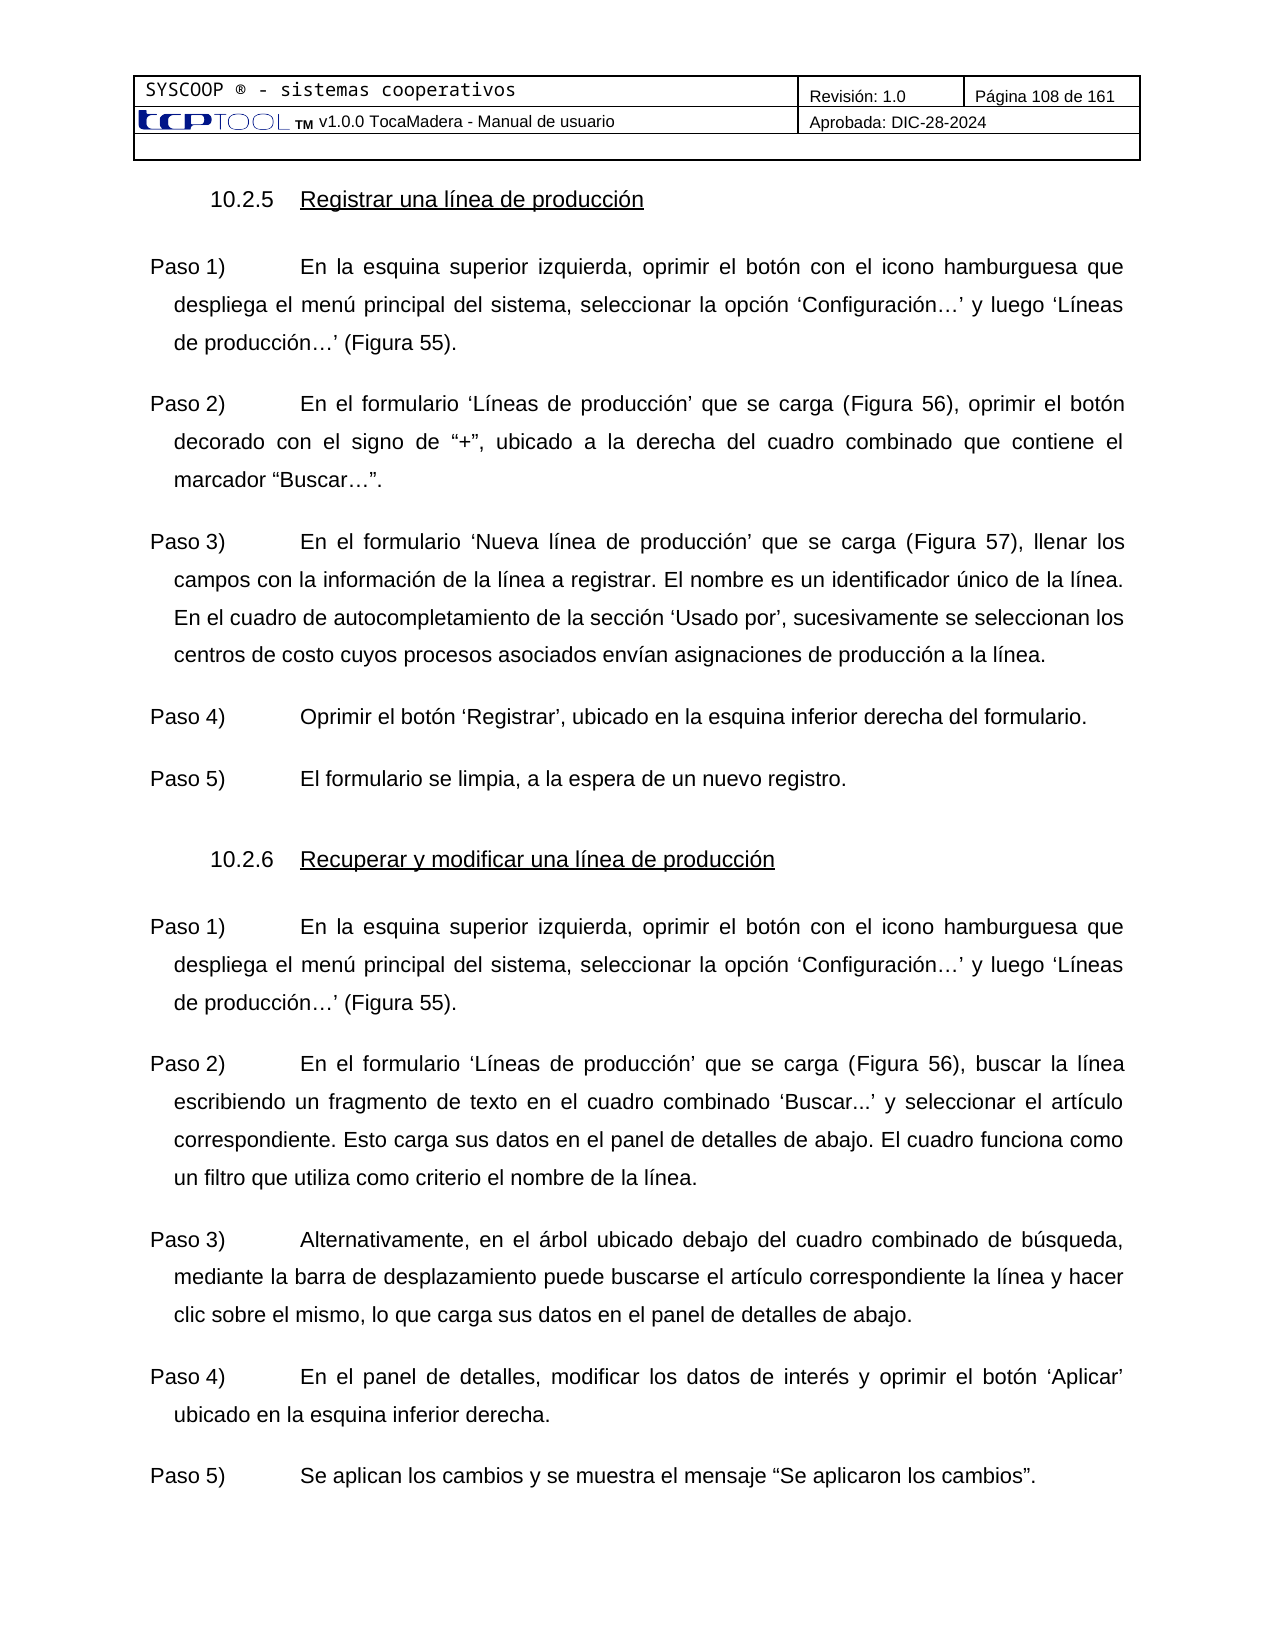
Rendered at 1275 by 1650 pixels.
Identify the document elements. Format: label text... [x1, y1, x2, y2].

list En el formulario ‘Líneas de producción’ que se carga (Figura 56), buscar la línea escribiendo un fragmento de texto en el cuadro combinado ‘Buscar...’ y seleccionar el artículo correspondiente. Esto carga sus datos en el panel de detalles de abajo. El cuadro funciona como un filtro que utiliza como criterio el nombre de la línea. [150, 1051, 1125, 1190]
list El formulario se limpia, a la espera de un nuevo registro. [150, 766, 1125, 791]
list En el formulario ‘Nueva línea de producción’ que se carga (Figura 57), llenar los campos con la información de la línea a registrar. El nombre es un identificador único de la línea. En el cuadro de autocompletamiento de la sección ‘Usado por’, sucesivamente se seleccionan los centros de costo cuyos procesos asociados envían asignaciones de producción a la línea. [150, 529, 1125, 667]
list Se aplican los cambios y se muestra el mensaje “Se aplicaron los cambios”. [150, 1463, 1125, 1489]
list En el panel de detalles, modificar los datos de interés y oprimir el botón ‘Aplicar’ ubicado en la esquina inferior derecha. [150, 1364, 1125, 1427]
list En el formulario ‘Líneas de producción’ que se carga (Figura 56), oprimir el botón decorado con el signo de “+”, ubicado a la derecha del cuadro combinado que contiene el marcador “Buscar…”. [150, 391, 1125, 492]
picture [138, 110, 290, 130]
subtitle Recuperar y modificar una línea de producción [210, 846, 1125, 872]
list En la esquina superior izquierda, oprimir el botón con el icono hamburguesa que despliega el menú principal del sistema, seleccionar la opción ‘Configuración…’ y luego ‘Líneas de producción…’ (Figura 55). [150, 914, 1125, 1015]
list En la esquina superior izquierda, oprimir el botón con el icono hamburguesa que despliega el menú principal del sistema, seleccionar la opción ‘Configuración…’ y luego ‘Líneas de producción…’ (Figura 55). [150, 254, 1125, 355]
subtitle Registrar una línea de producción [210, 186, 1125, 212]
list Oprimir el botón ‘Registrar’, ubicado en la esquina inferior derecha del formulario. [150, 704, 1125, 729]
list Alternativamente, en el árbol ubicado debajo del cuadro combinado de búsqueda, mediante la barra de desplazamiento puede buscarse el artículo correspondiente la línea y hacer clic sobre el mismo, lo que carga sus datos en el panel de detalles de abajo. [150, 1226, 1125, 1327]
